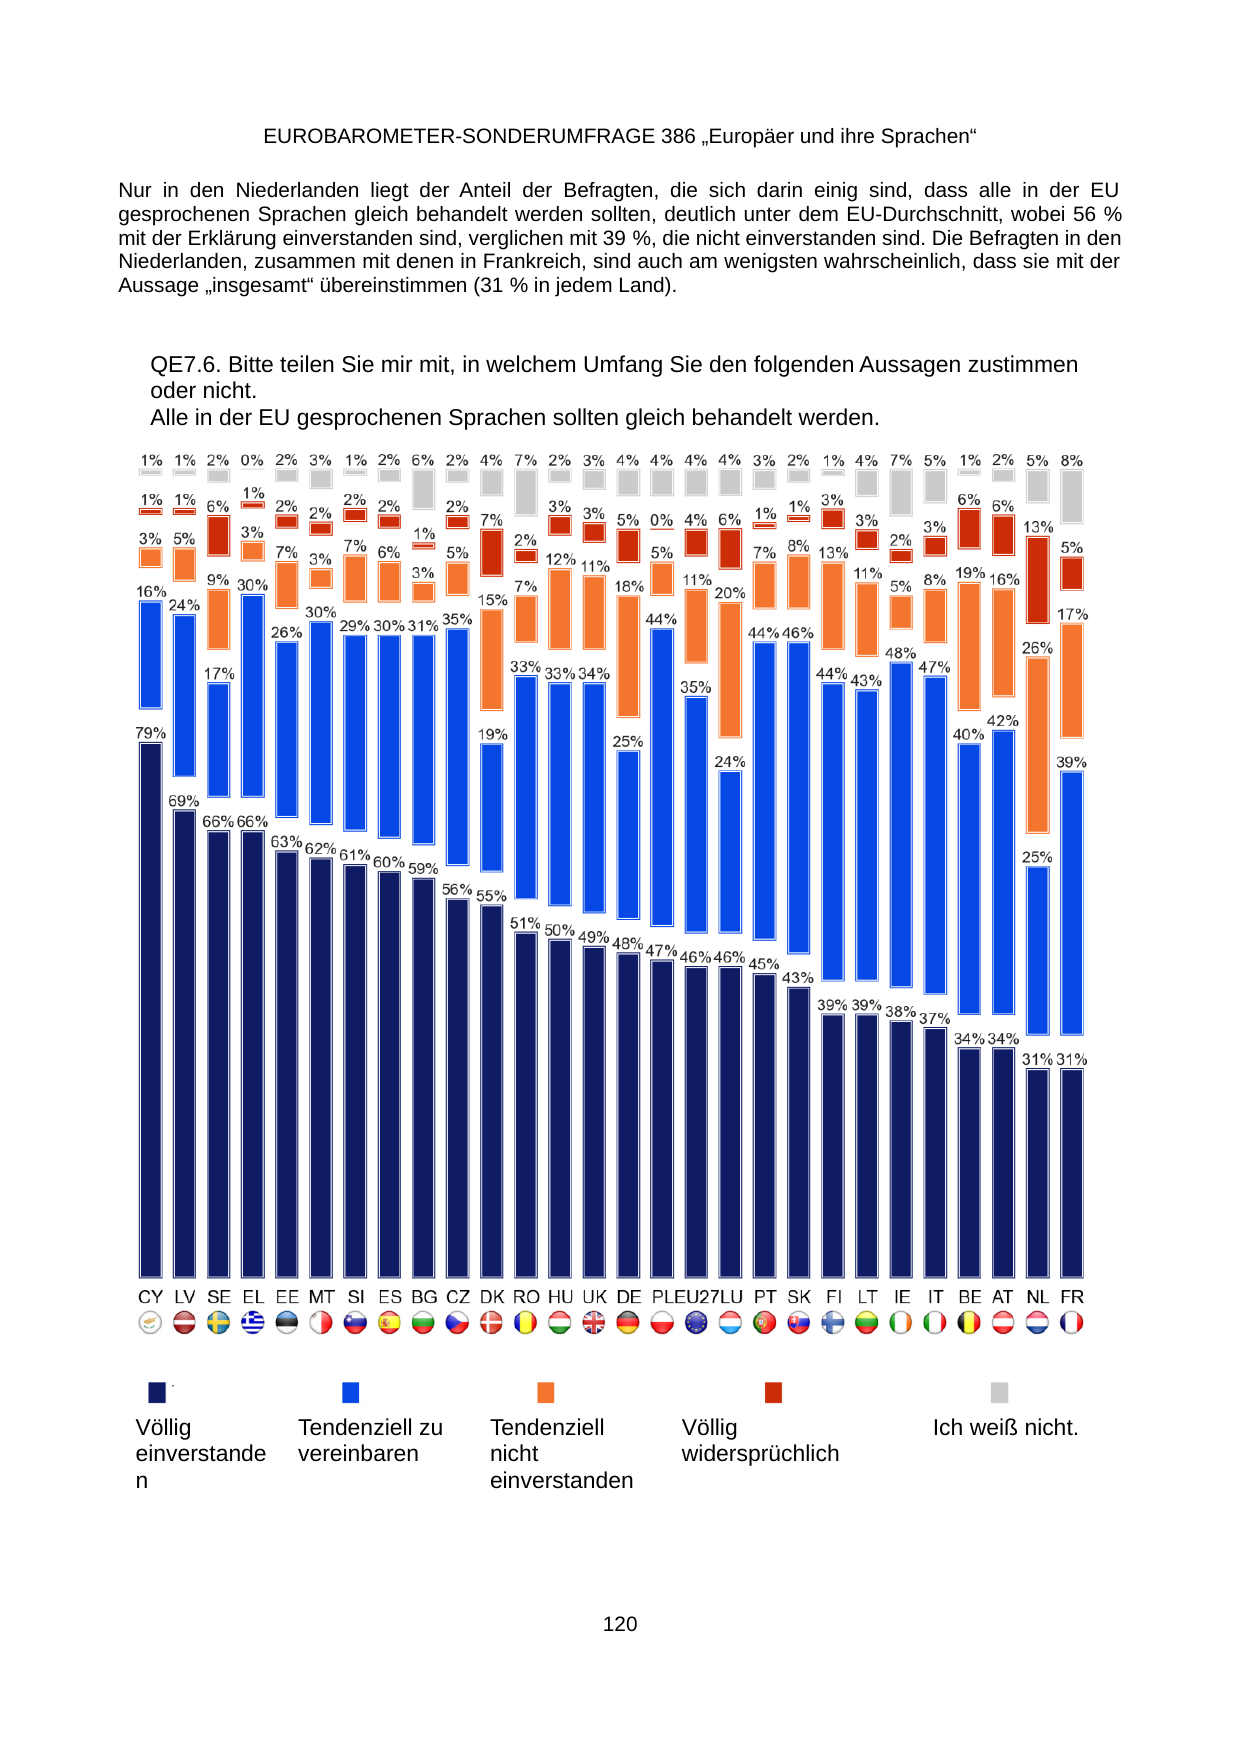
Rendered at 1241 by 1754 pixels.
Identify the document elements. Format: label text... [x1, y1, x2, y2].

picture [135, 1369, 1111, 1409]
text Nur in den Niederlanden liegt der Anteil der Befragten, die sich darin einig sind, dass alle in der EU gesprochenen Sprachen gleich behandelt werden sollten, deutlich unter dem EU-Durchschnitt, wobei 56 % mit der Erklärung einverstanden sind, verglichen mit 39 %, die nicht einverstanden sind. Die Befragten in den Niederlanden, zusammen mit denen in Frankreich, sind auch am wenigsten wahrscheinlich, dass sie mit der Aussage „insgesamt“ übereinstimmen (31 % in jedem Land). [118, 177, 1122, 297]
picture [118, 443, 1096, 1341]
